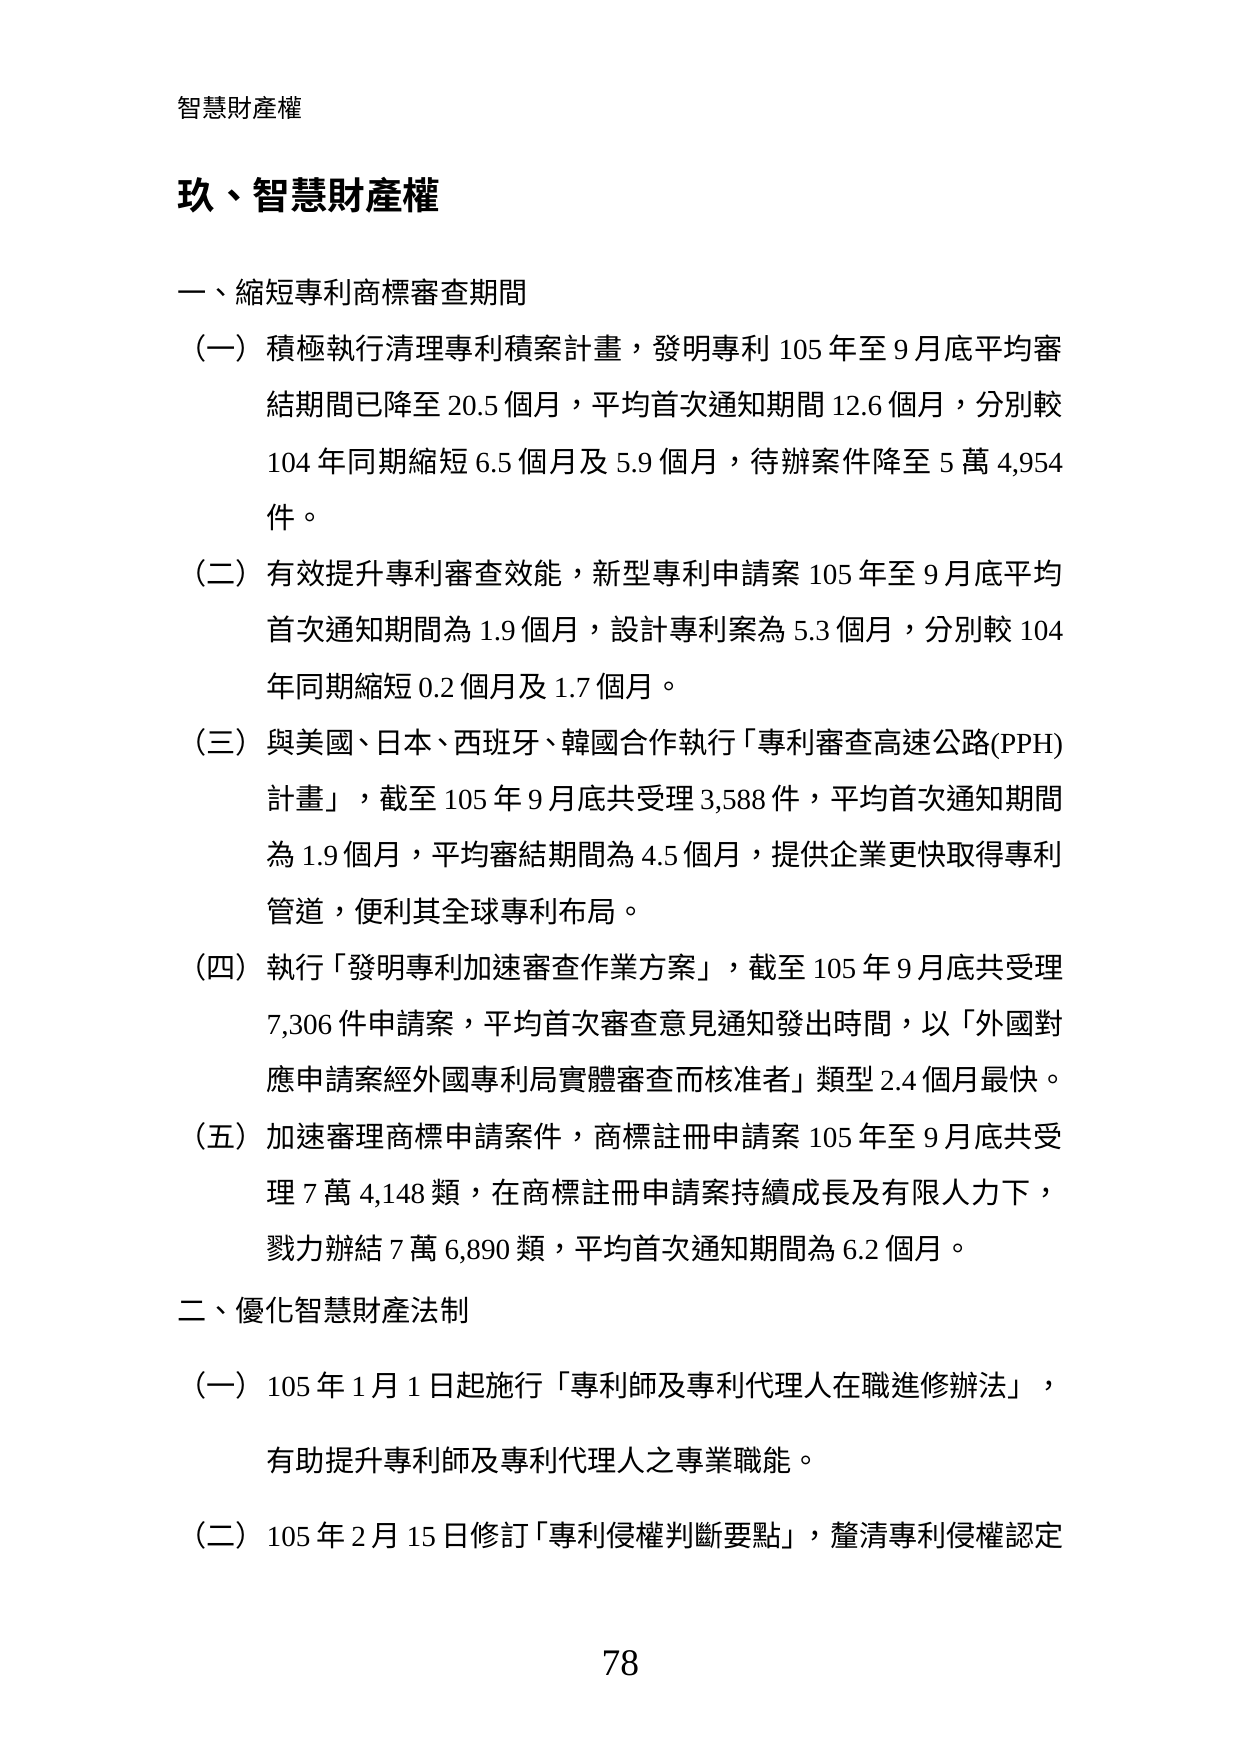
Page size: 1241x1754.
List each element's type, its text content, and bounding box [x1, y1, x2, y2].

subtitle 玖、智慧財產權 [177, 164, 1063, 221]
text 二、優化智慧財產法制 [177, 1271, 1063, 1346]
list 與美國、日本、西班牙、韓國合作執行「專利審查高速公路(PPH)計畫」，截至105年9月底共受理3,588件，平均首次通知期間為1.9個月，平均審結期間為4.5個月，提供企業更快取得專利管道，便利其全球專利布局。 [177, 708, 1063, 933]
list 105年1月1日起施行「專利師及專利代理人在職進修辦法」，有助提升專利師及專利代理人之專業職能。 [177, 1346, 1063, 1496]
list 積極執行清理專利積案計畫，發明專利105年至9月底平均審結期間已降至20.5個月，平均首次通知期間12.6個月，分別較104年同期縮短6.5個月及5.9個月，待辦案件降至5萬4,954件。 [177, 314, 1063, 539]
list 加速審理商標申請案件，商標註冊申請案105年至9月底共受理7萬4,148類，在商標註冊申請案持續成長及有限人力下，戮力辦結7萬6,890類，平均首次通知期間為6.2個月。 [177, 1102, 1063, 1271]
list 105年2月15日修訂「專利侵權判斷要點」，釐清專利侵權認定 [177, 1496, 1063, 1571]
text 一、縮短專利商標審查期間 [177, 258, 1063, 314]
list 有效提升專利審查效能，新型專利申請案105年至9月底平均首次通知期間為1.9個月，設計專利案為5.3個月，分別較104年同期縮短0.2個月及1.7個月。 [177, 539, 1063, 708]
list 執行「發明專利加速審查作業方案」，截至105年9月底共受理7,306件申請案，平均首次審查意見通知發出時間，以「外國對應申請案經外國專利局實體審查而核准者」類型2.4個月最快。 [177, 933, 1063, 1102]
